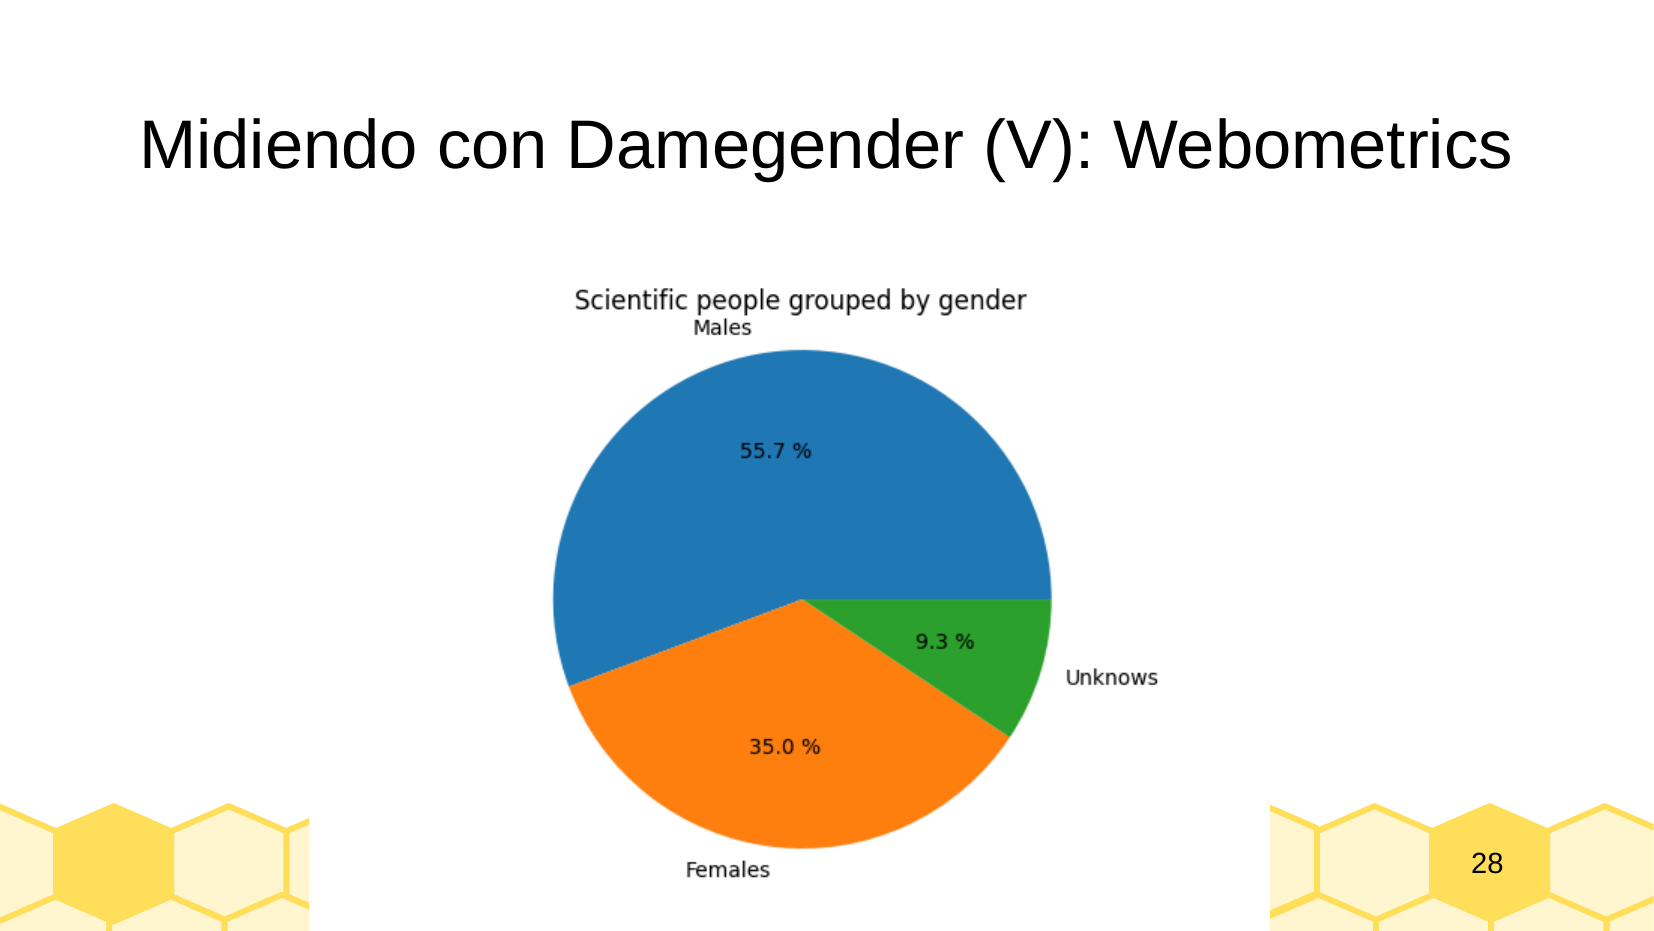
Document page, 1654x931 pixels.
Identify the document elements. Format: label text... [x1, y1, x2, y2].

picture [309, 236, 1270, 931]
title Midiendo con Damegender (V): Webometrics [88, 70, 1565, 219]
